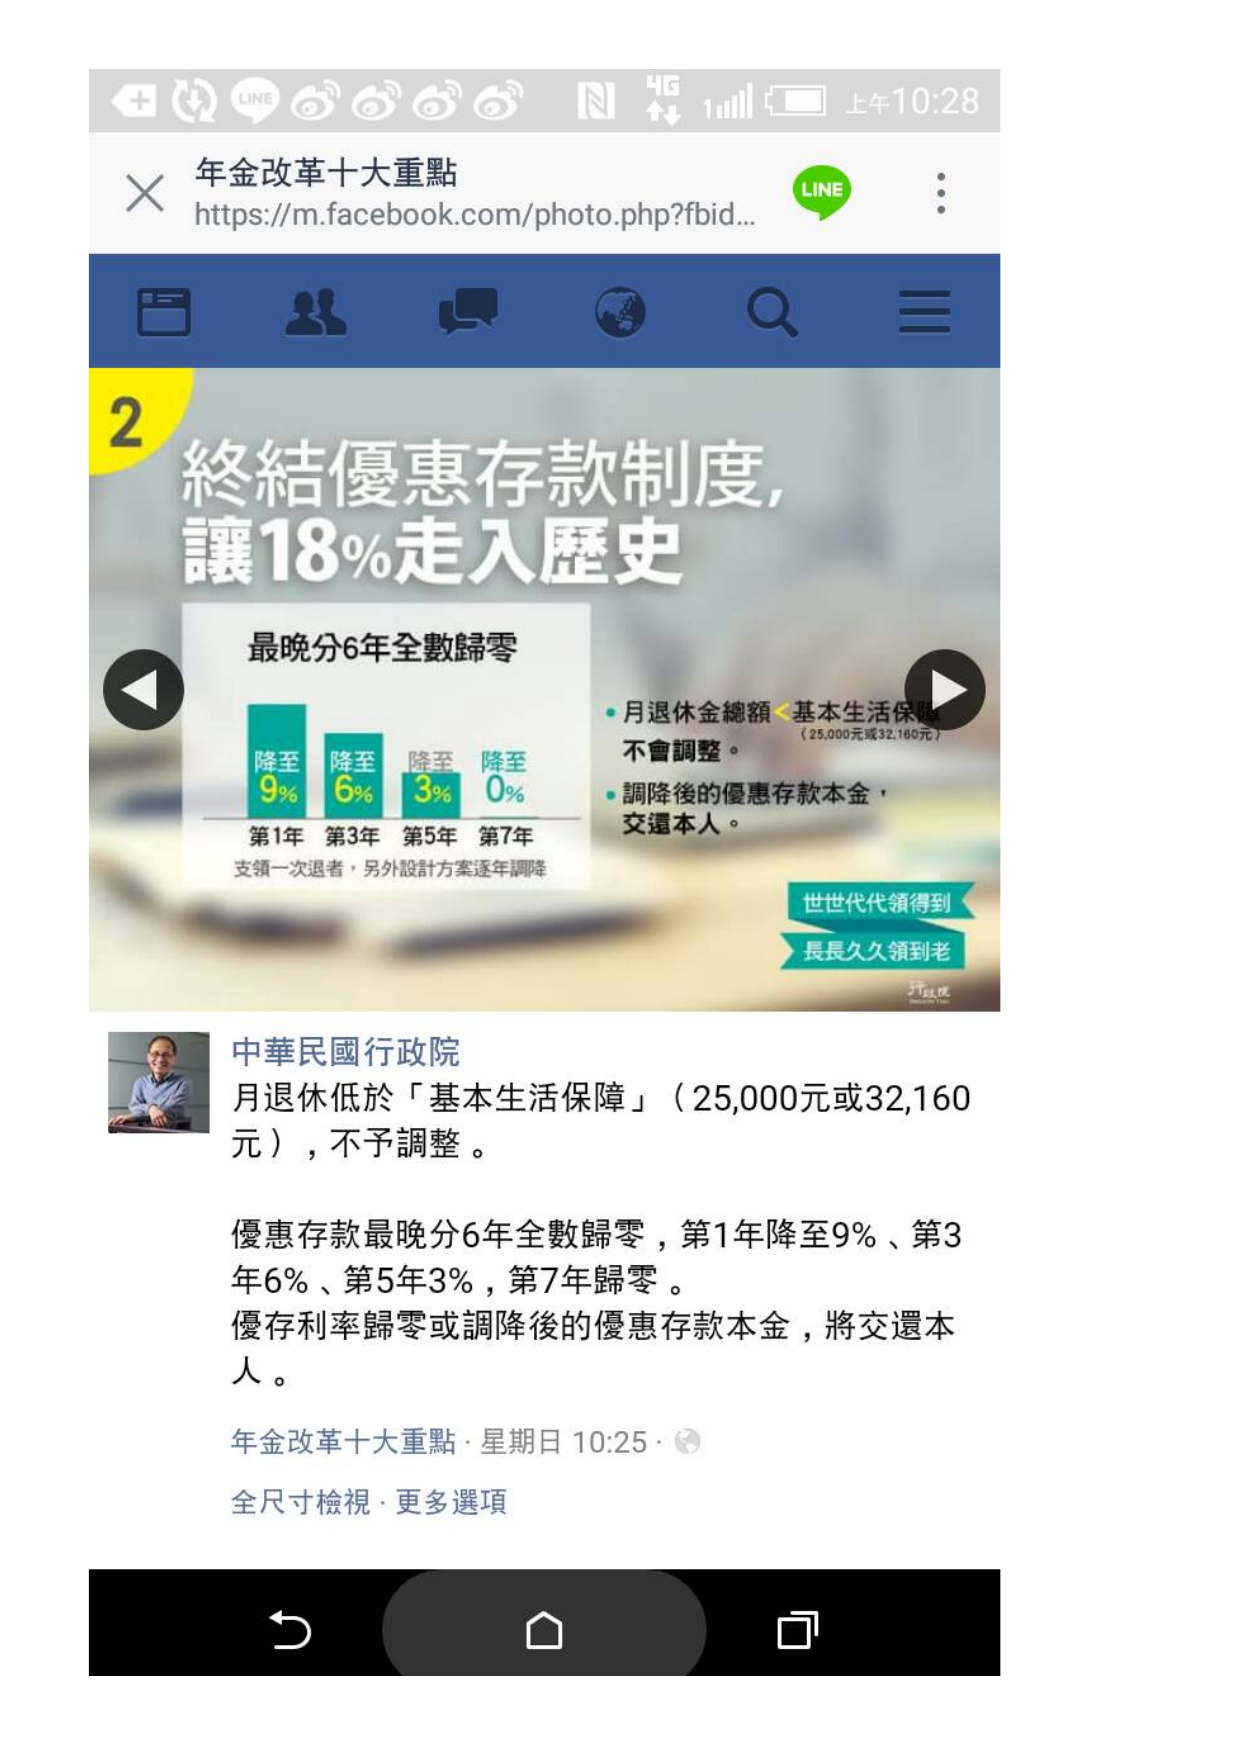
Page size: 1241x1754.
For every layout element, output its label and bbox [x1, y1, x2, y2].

picture [88, 69, 1001, 1676]
